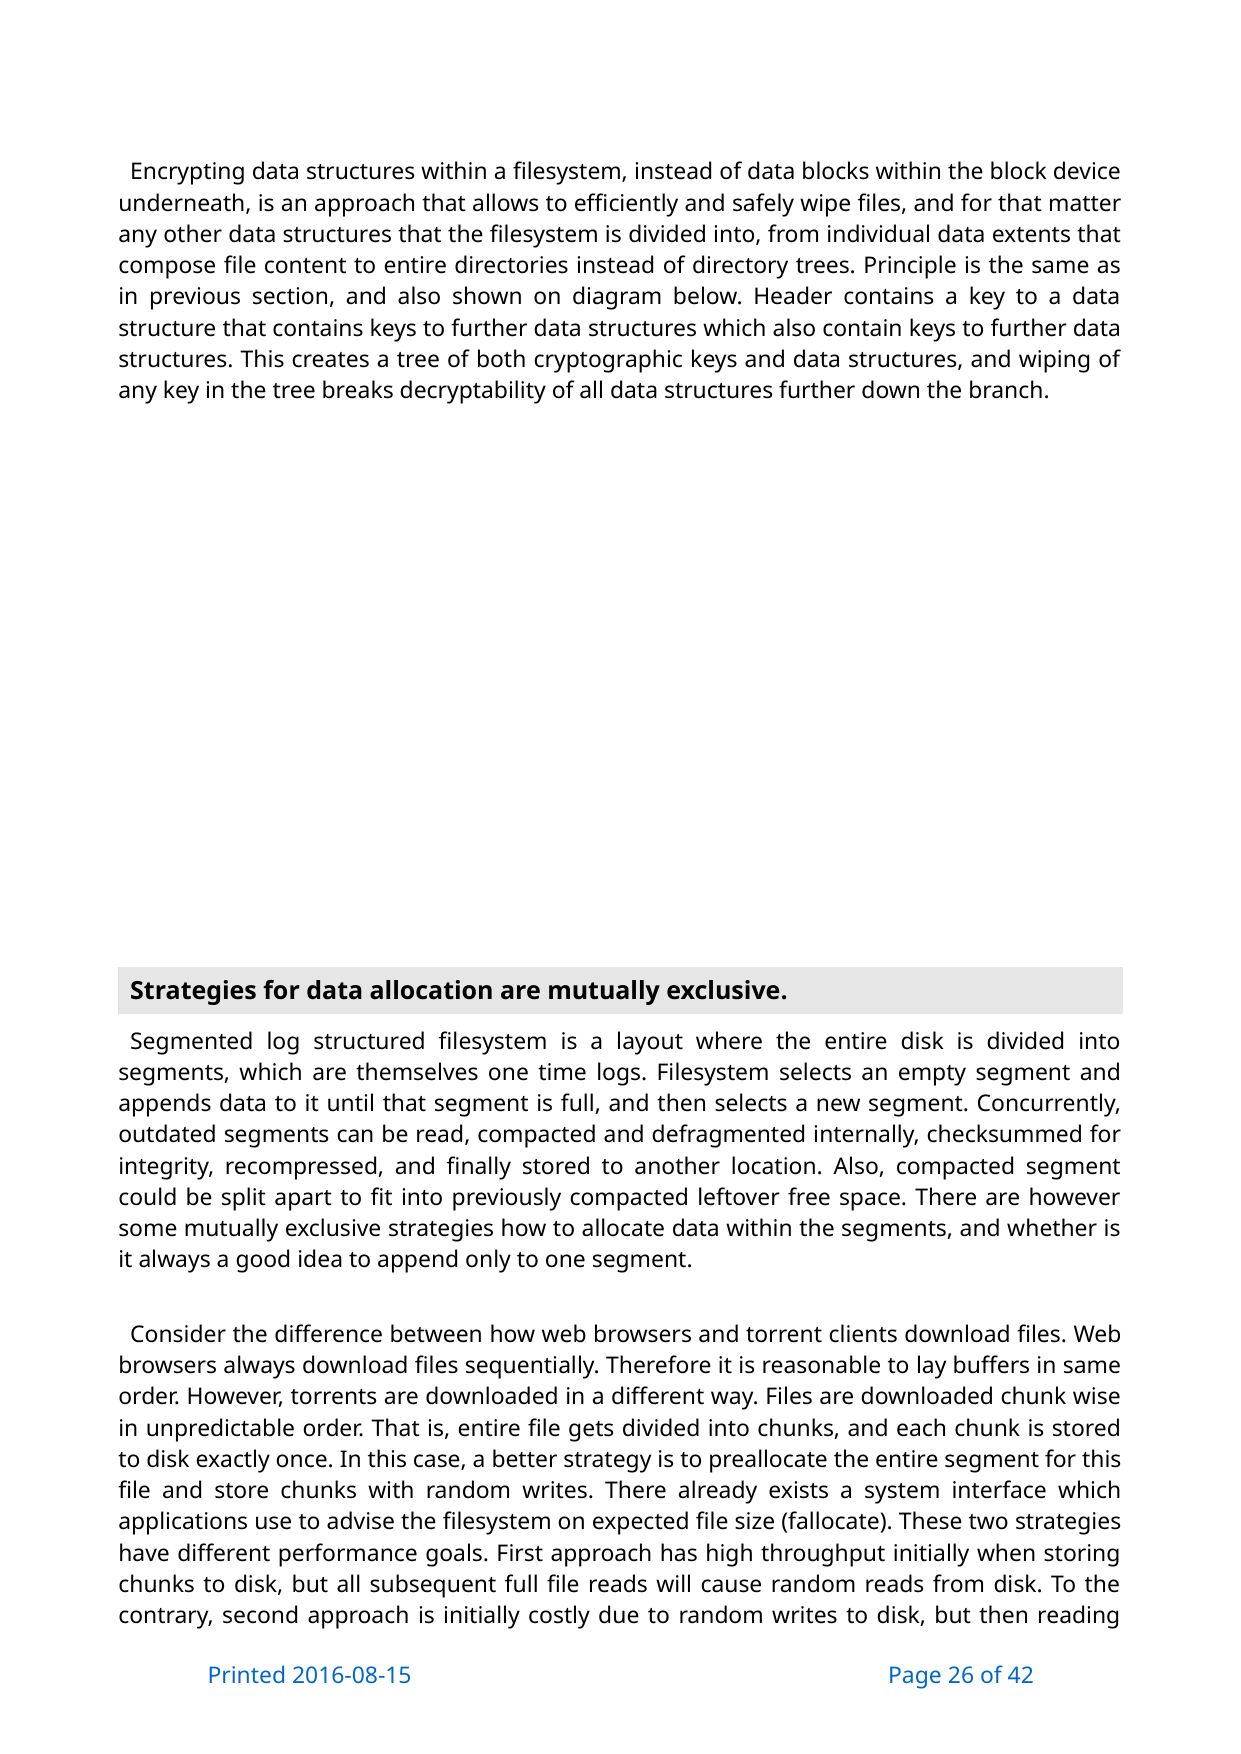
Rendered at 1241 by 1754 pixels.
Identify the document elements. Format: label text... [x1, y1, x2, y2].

text Segmented log structured filesystem is a layout where the entire disk is divided into segments, which are themselves one time logs. Filesystem selects an empty segment and appends data to it until that segment is full, and then selects a new segment. Concurrently, outdated segments can be read, compacted and defragmented internally, checksummed for integrity, recompressed, and finally stored to another location. Also, compacted segment could be split apart to fit into previously compacted leftover free space. There are however some mutually exclusive strategies how to allocate data within the segments, and whether is it always a good idea to append only to one segment. [118, 1025, 1122, 1275]
text Encrypting data structures within a filesystem, instead of data blocks within the block device underneath, is an approach that allows to efficiently and safely wipe files, and for that matter any other data structures that the filesystem is divided into, from individual data extents that compose file content to entire directories instead of directory trees. Principle is the same as in previous section, and also shown on diagram below. Header contains a key to a data structure that contains keys to further data structures which also contain keys to further data structures. This creates a tree of both cryptographic keys and data structures, and wiping of any key in the tree breaks decryptability of all data structures further down the branch. [118, 155, 1122, 405]
text Consider the difference between how web browsers and torrent clients download files. Web browsers always download files sequentially. Therefore it is reasonable to lay buffers in same order. However, torrents are downloaded in a different way. Files are downloaded chunk wise in unpredictable order. That is, entire file gets divided into chunks, and each chunk is stored to disk exactly once. In this case, a better strategy is to preallocate the entire segment for this file and store chunks with random writes. There already exists a system interface which applications use to advise the filesystem on expected file size (fallocate). These two strategies have different performance goals. First approach has high throughput initially when storing chunks to disk, but all subsequent full file reads will cause random reads from disk. To the contrary, second approach is initially costly due to random writes to disk, but then reading [118, 1318, 1122, 1630]
subtitle Strategies for data allocation are mutually exclusive. [119, 968, 1122, 1013]
